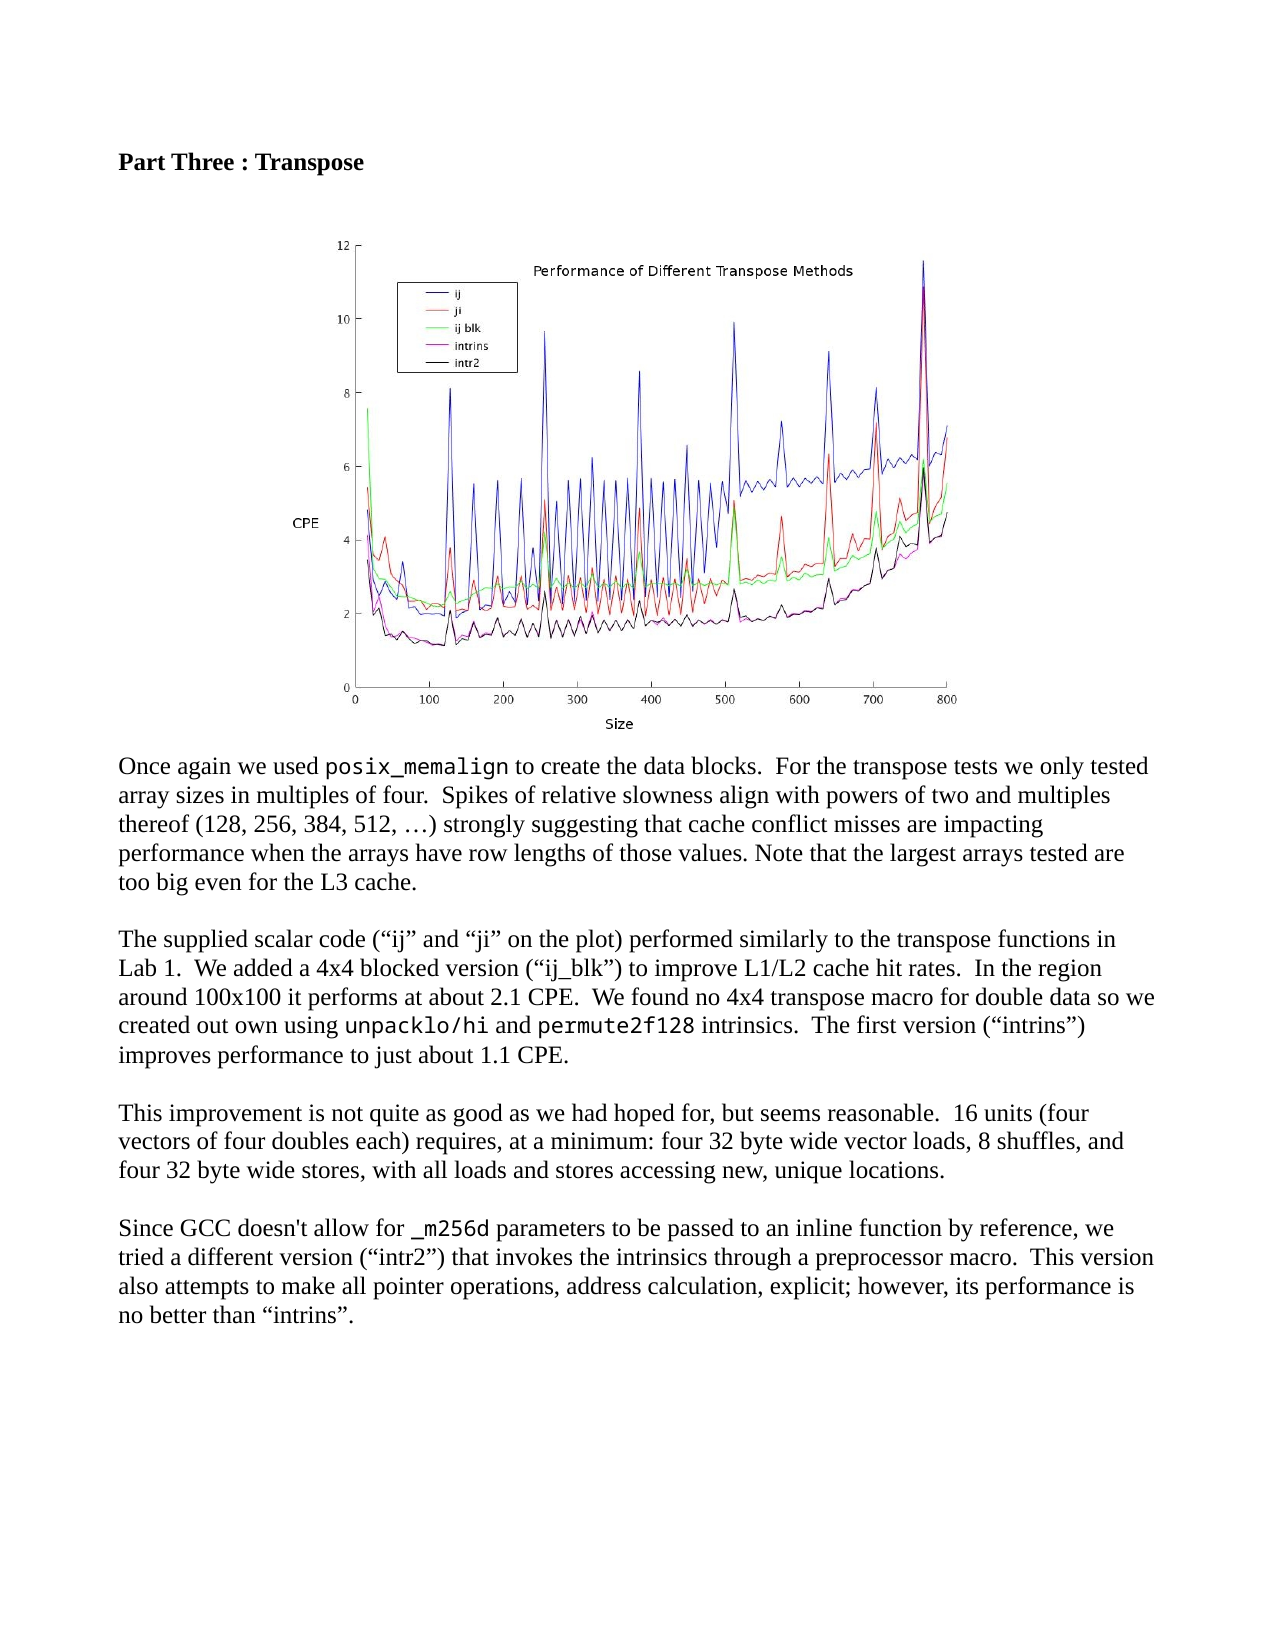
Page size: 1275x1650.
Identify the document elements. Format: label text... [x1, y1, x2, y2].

text Once again we used posix_memalign to create the data blocks. For the transpose tests we only tested array sizes in multiples of four. Spikes of relative slowness align with powers of two and multiples thereof (128, 256, 384, 512, …) strongly suggesting that cache conflict misses are impacting performance when the arrays have row lengths of those values. Note that the largest arrays tested are too big even for the L3 cache. [118, 751, 1157, 895]
text The supplied scalar code (“ij” and “ji” on the plot) performed similarly to the transpose functions in Lab 1. We added a 4x4 blocked version (“ij_blk”) to improve L1/L2 cache hit rates. In the region around 100x100 it performs at about 2.1 CPE. We found no 4x4 transpose macro for double data so we created out own using unpacklo/hi and permute2f128 intrinsics. The first version (“intrins”) improves performance to just about 1.1 CPE. [118, 924, 1157, 1069]
text This improvement is not quite as good as we had hoped for, but seems reasonable. 16 units (four vectors of four doubles each) requires, at a minimum: four 32 byte wide vector loads, 8 shuffles, and four 32 byte wide stores, with all loads and stores accessing new, unique locations. [118, 1098, 1157, 1184]
text Part Three : Transpose [118, 147, 1157, 176]
text Since GCC doesn't allow for _m256d parameters to be passed to an inline function by reference, we tried a different version (“intr2”) that invokes the intrinsics through a preprocessor macro. This version also attempts to make all pointer operations, address calculation, explicit; however, its performance is no better than “intrins”. [118, 1213, 1157, 1329]
picture [256, 204, 1019, 747]
